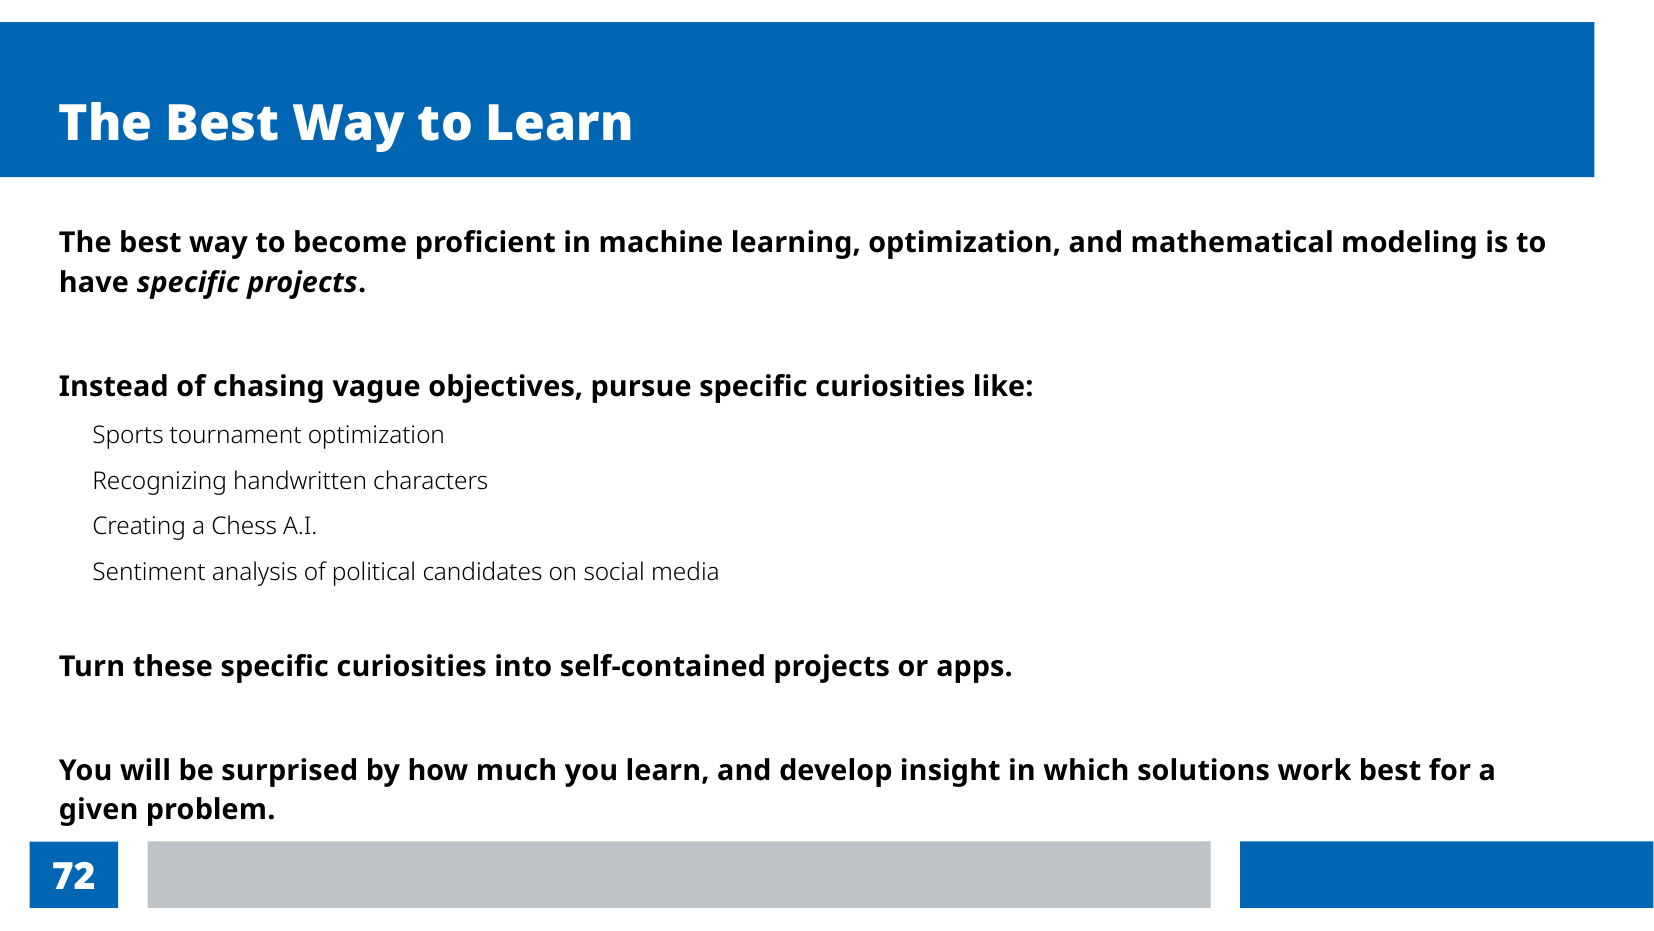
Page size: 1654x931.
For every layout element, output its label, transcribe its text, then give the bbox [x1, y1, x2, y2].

title The Best Way to Learn [59, 44, 1595, 156]
list The best way to become proficient in machine learning, optimization, and mathematical modeling is to have specific projects. Instead of chasing vague objectives, pursue specific curiosities like: Sports tournament optimization Recognizing handwritten characters Creating a Chess A.I. Sentiment analysis of political candidates on social media Turn these specific curiosities into self-contained projects or apps. You will be surprised by how much you learn, and develop insight in which solutions work best for a given problem. [59, 221, 1565, 832]
